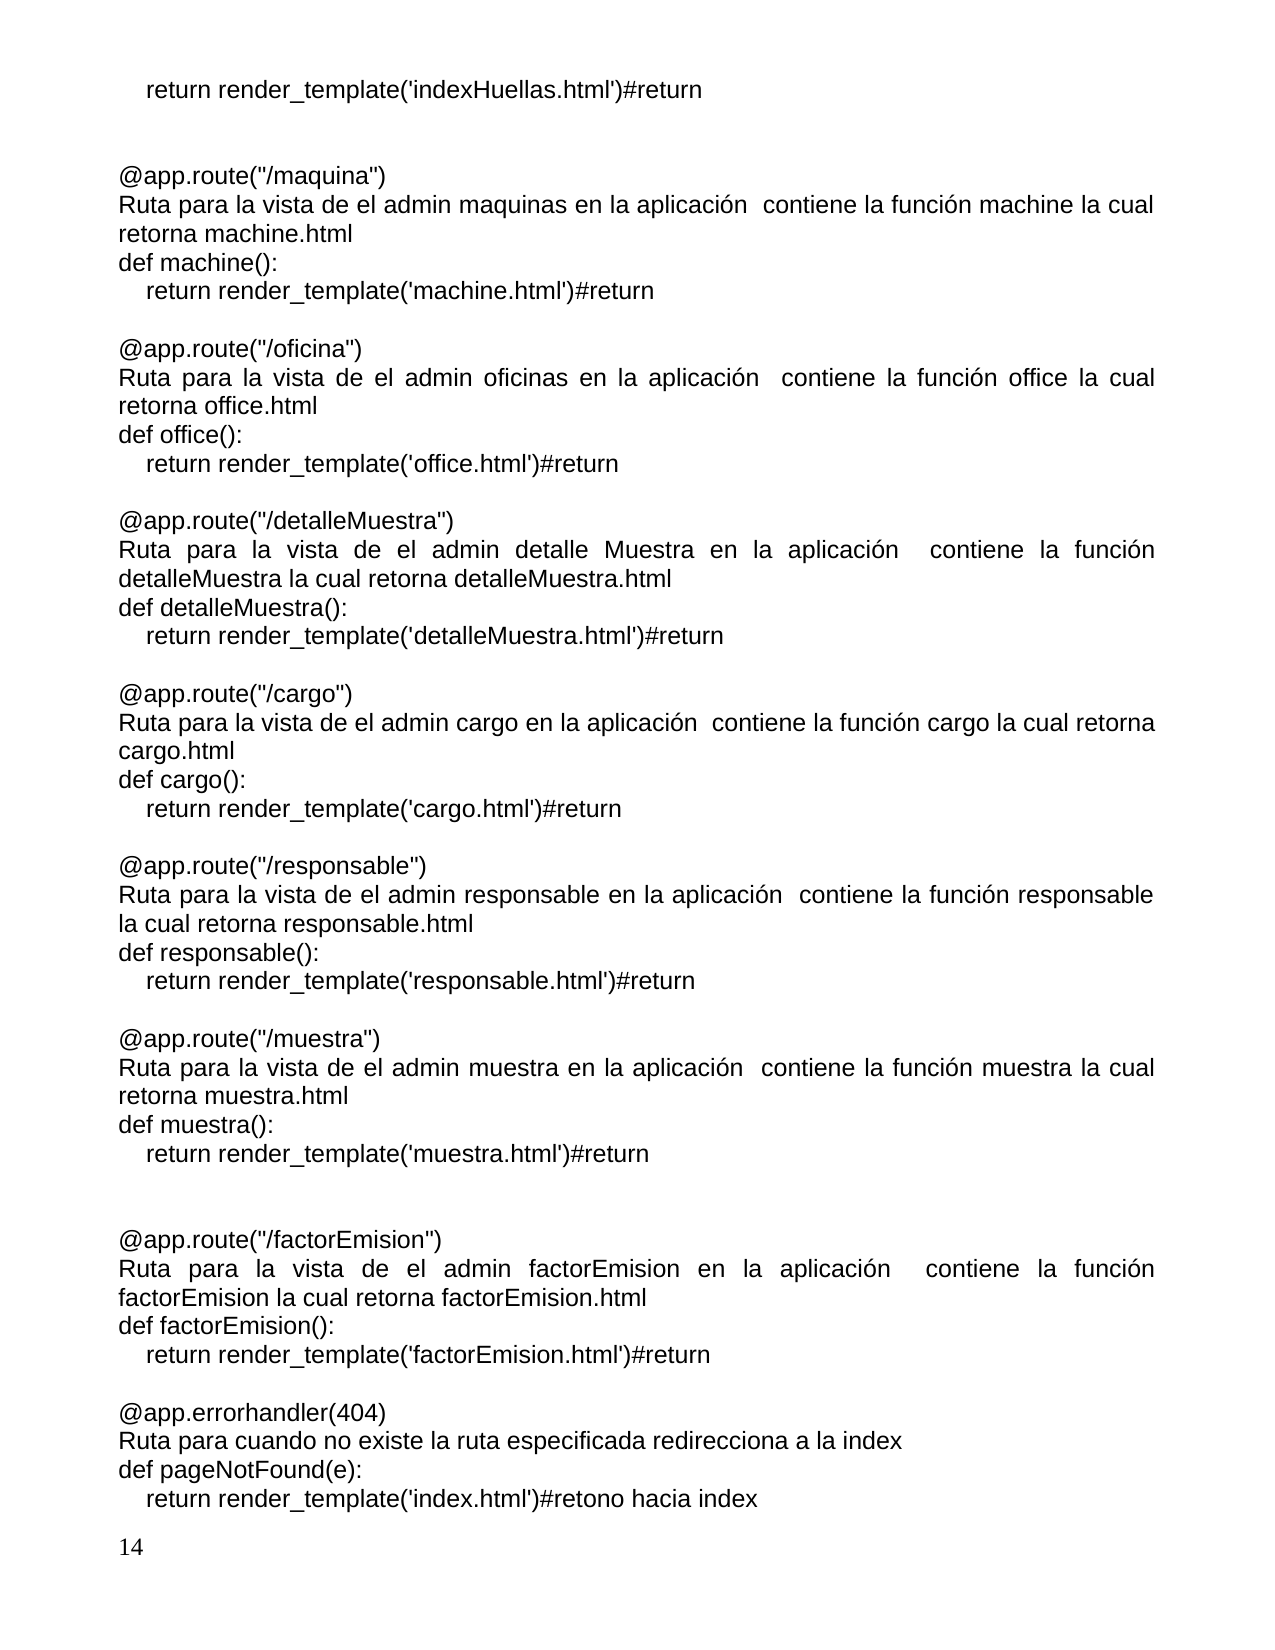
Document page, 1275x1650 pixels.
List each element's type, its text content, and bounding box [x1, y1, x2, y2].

text return render_template('office.html')#return [118, 449, 1157, 477]
text @app.errorhandler(404) [118, 1397, 1157, 1426]
text def office(): [118, 420, 1157, 449]
text Ruta para la vista de el admin responsable en la aplicación contiene la función responsable la cual retorna responsable.html [118, 880, 1157, 937]
text @app.route("/muestra") [118, 1024, 1157, 1052]
text @app.route("/detalleMuestra") [118, 506, 1157, 535]
text return render_template('factorEmision.html')#return [118, 1340, 1157, 1369]
text def detalleMuestra(): [118, 592, 1157, 621]
text return render_template('muestra.html')#return [118, 1139, 1157, 1167]
text return render_template('indexHuellas.html')#return [118, 75, 1157, 104]
text return render_template('cargo.html')#return [118, 794, 1157, 822]
text Ruta para la vista de el admin factorEmision en la aplicación contiene la función factorEmision la cual retorna factorEmision.html [118, 1254, 1157, 1311]
text @app.route("/maquina") [118, 161, 1157, 190]
text Ruta para la vista de el admin muestra en la aplicación contiene la función muestra la cual retorna muestra.html [118, 1052, 1157, 1110]
text @app.route("/oficina") [118, 334, 1157, 362]
text Ruta para cuando no existe la ruta especificada redirecciona a la index [118, 1426, 1157, 1455]
text def responsable(): [118, 937, 1157, 966]
text def pageNotFound(e): [118, 1455, 1157, 1484]
text @app.route("/cargo") [118, 679, 1157, 707]
text def factorEmision(): [118, 1311, 1157, 1340]
text def cargo(): [118, 765, 1157, 794]
text Ruta para la vista de el admin cargo en la aplicación contiene la función cargo la cual retorna cargo.html [118, 707, 1157, 765]
text @app.route("/responsable") [118, 851, 1157, 880]
text Ruta para la vista de el admin oficinas en la aplicación contiene la función office la cual retorna office.html [118, 362, 1157, 420]
text @app.route("/factorEmision") [118, 1225, 1157, 1254]
text def machine(): [118, 247, 1157, 276]
text return render_template('index.html')#retono hacia index [118, 1484, 1157, 1512]
text def muestra(): [118, 1110, 1157, 1139]
text return render_template('machine.html')#return [118, 276, 1157, 305]
text Ruta para la vista de el admin detalle Muestra en la aplicación contiene la función detalleMuestra la cual retorna detalleMuestra.html [118, 535, 1157, 592]
text Ruta para la vista de el admin maquinas en la aplicación contiene la función machine la cual retorna machine.html [118, 190, 1157, 247]
text return render_template('detalleMuestra.html')#return [118, 621, 1157, 650]
text return render_template('responsable.html')#return [118, 966, 1157, 995]
